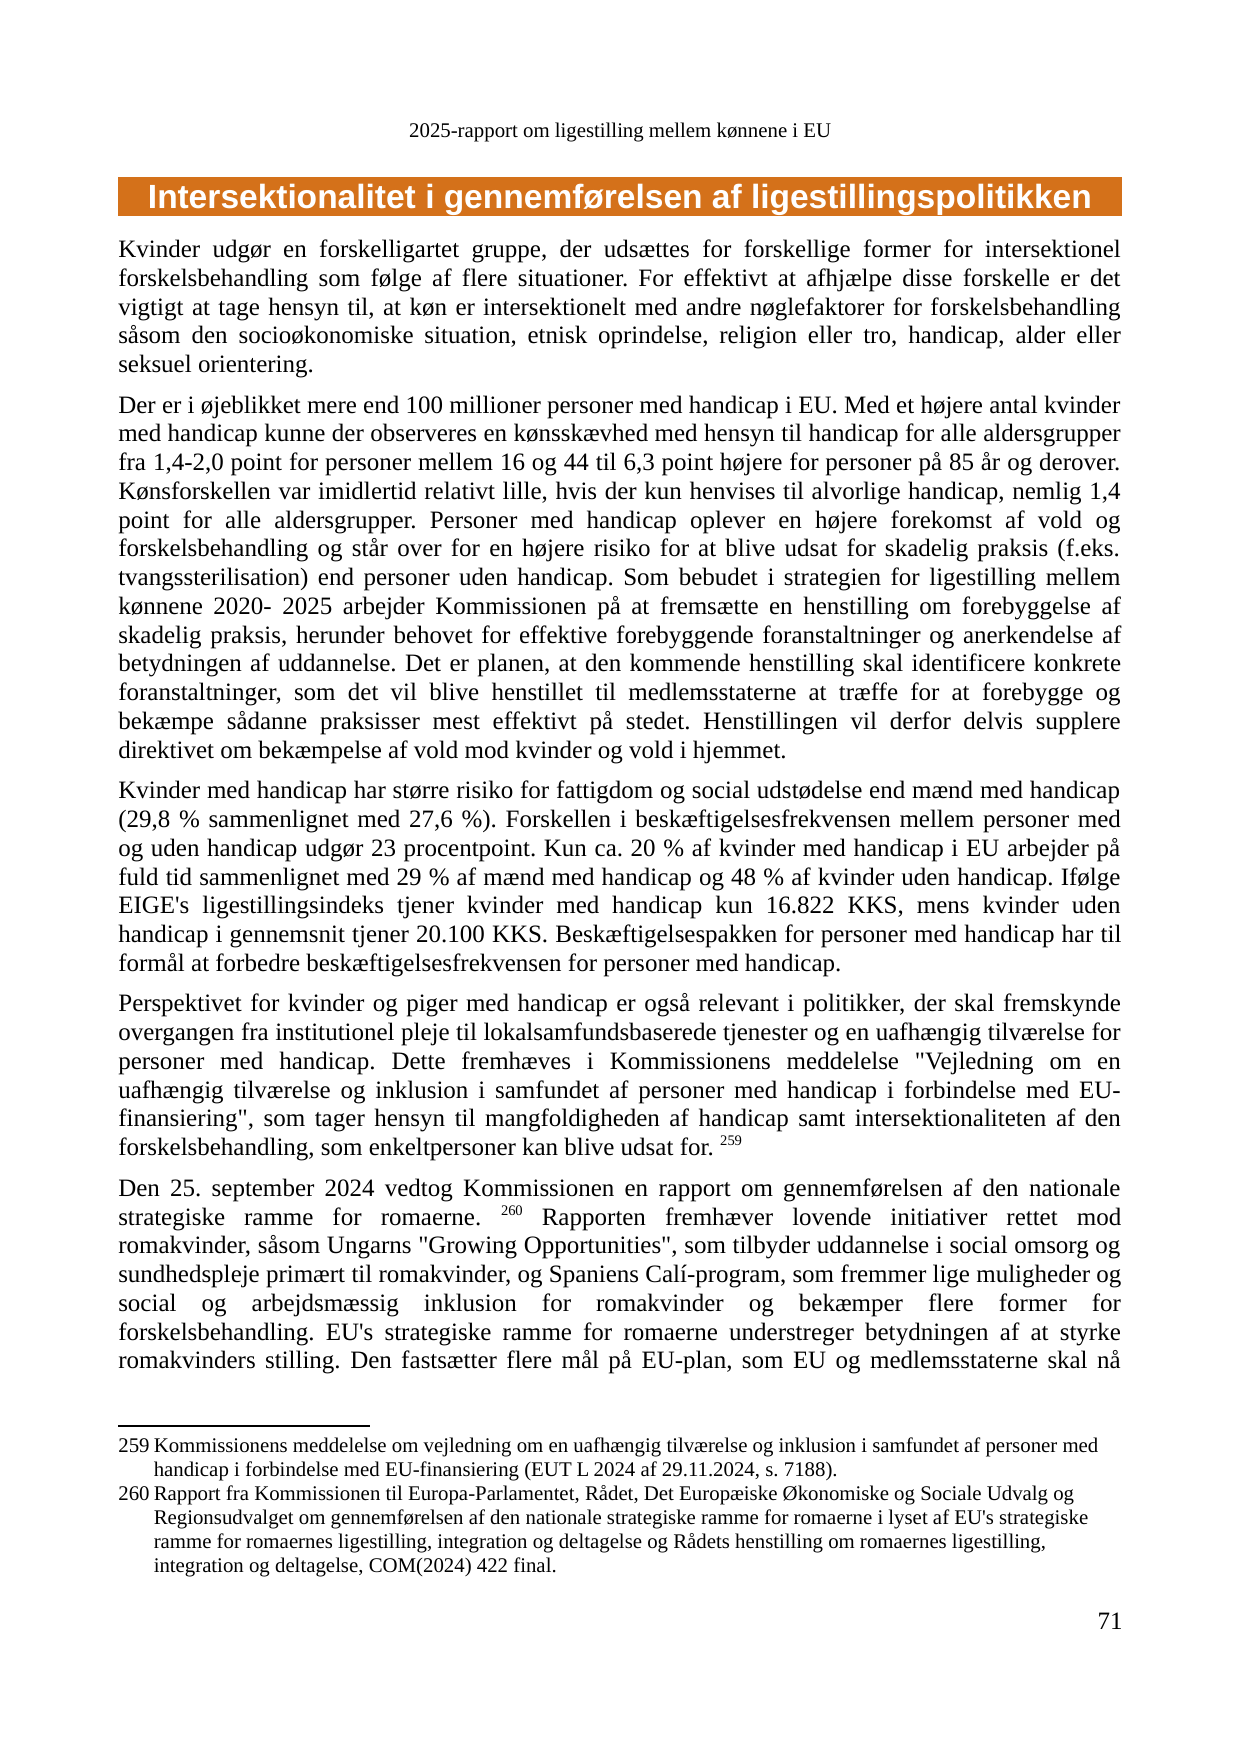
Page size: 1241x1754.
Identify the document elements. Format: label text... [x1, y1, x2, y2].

text Kvinder med handicap har større risiko for fattigdom og social udstødelse end mænd med handicap (29,8 % sammenlignet med 27,6 %). Forskellen i beskæftigelsesfrekvensen mellem personer med og uden handicap udgør 23 procentpoint. Kun ca. 20 % af kvinder med handicap i EU arbejder på fuld tid sammenlignet med 29 % af mænd med handicap og 48 % af kvinder uden handicap. Ifølge EIGE's ligestillingsindeks tjener kvinder med handicap kun 16.822 KKS, mens kvinder uden handicap i gennemsnit tjener 20.100 KKS. Beskæftigelsespakken for personer med handicap har til formål at forbedre beskæftigelsesfrekvensen for personer med handicap. [118, 775, 1122, 977]
text Perspektivet for kvinder og piger med handicap er også relevant i politikker, der skal fremskynde overgangen fra institutionel pleje til lokalsamfundsbaserede tjenester og en uafhængig tilværelse for personer med handicap. Dette fremhæves i Kommissionens meddelelse "Vejledning om en uafhængig tilværelse og inklusion i samfundet af personer med handicap i forbindelse med EU-finansiering", som tager hensyn til mangfoldigheden af handicap samt intersektionaliteten af den forskelsbehandling, som enkeltpersoner kan blive udsat for. [118, 988, 1122, 1161]
text Kommissionens meddelelse om vejledning om en uafhængig tilværelse og inklusion i samfundet af personer med handicap i forbindelse med EU-finansiering (EUT L 2024 af 29.11.2024, s. 7188). [118, 1432, 1122, 1481]
text Den 25. september 2024 vedtog Kommissionen en rapport om gennemførelsen af den nationale strategiske ramme for romaerne. Rapporten fremhæver lovende initiativer rettet mod romakvinder, såsom Ungarns "Growing Opportunities", som tilbyder uddannelse i social omsorg og sundhedspleje primært til romakvinder, og Spaniens Calí-program, som fremmer lige muligheder og social og arbejdsmæssig inklusion for romakvinder og bekæmper flere former for forskelsbehandling. EU's strategiske ramme for romaerne understreger betydningen af at styrke romakvinders stilling. Den fastsætter flere mål på EU-plan, som EU og medlemsstaterne skal nå [118, 1173, 1122, 1374]
text Kvinder udgør en forskelligartet gruppe, der udsættes for forskellige former for intersektionel forskelsbehandling som følge af flere situationer. For effektivt at afhjælpe disse forskelle er det vigtigt at tage hensyn til, at køn er intersektionelt med andre nøglefaktorer for forskelsbehandling såsom den socioøkonomiske situation, etnisk oprindelse, religion eller tro, handicap, alder eller seksuel orientering. [118, 234, 1122, 378]
subtitle Intersektionalitet i gennemførelsen af ligestillingspolitikken [118, 177, 1122, 216]
text Rapport fra Kommissionen til Europa-Parlamentet, Rådet, Det Europæiske Økonomiske og Sociale Udvalg og Regionsudvalget om gennemførelsen af den nationale strategiske ramme for romaerne i lyset af EU's strategiske ramme for romaernes ligestilling, integration og deltagelse og Rådets henstilling om romaernes ligestilling, integration og deltagelse, COM(2024) 422 final. [118, 1481, 1122, 1577]
text Der er i øjeblikket mere end 100 millioner personer med handicap i EU. Med et højere antal kvinder med handicap kunne der observeres en kønsskævhed med hensyn til handicap for alle aldersgrupper fra 1,4-2,0 point for personer mellem 16 og 44 til 6,3 point højere for personer på 85 år og derover. Kønsforskellen var imidlertid relativt lille, hvis der kun henvises til alvorlige handicap, nemlig 1,4 point for alle aldersgrupper. Personer med handicap oplever en højere forekomst af vold og forskelsbehandling og står over for en højere risiko for at blive udsat for skadelig praksis (f.eks. tvangssterilisation) end personer uden handicap. Som bebudet i strategien for ligestilling mellem kønnene 2020- 2025 arbejder Kommissionen på at fremsætte en henstilling om forebyggelse af skadelig praksis, herunder behovet for effektive forebyggende foranstaltninger og anerkendelse af betydningen af uddannelse. Det er planen, at den kommende henstilling skal identificere konkrete foranstaltninger, som det vil blive henstillet til medlemsstaterne at træffe for at forebygge og bekæmpe sådanne praksisser mest effektivt på stedet. Henstillingen vil derfor delvis supplere direktivet om bekæmpelse af vold mod kvinder og vold i hjemmet. [118, 390, 1122, 763]
